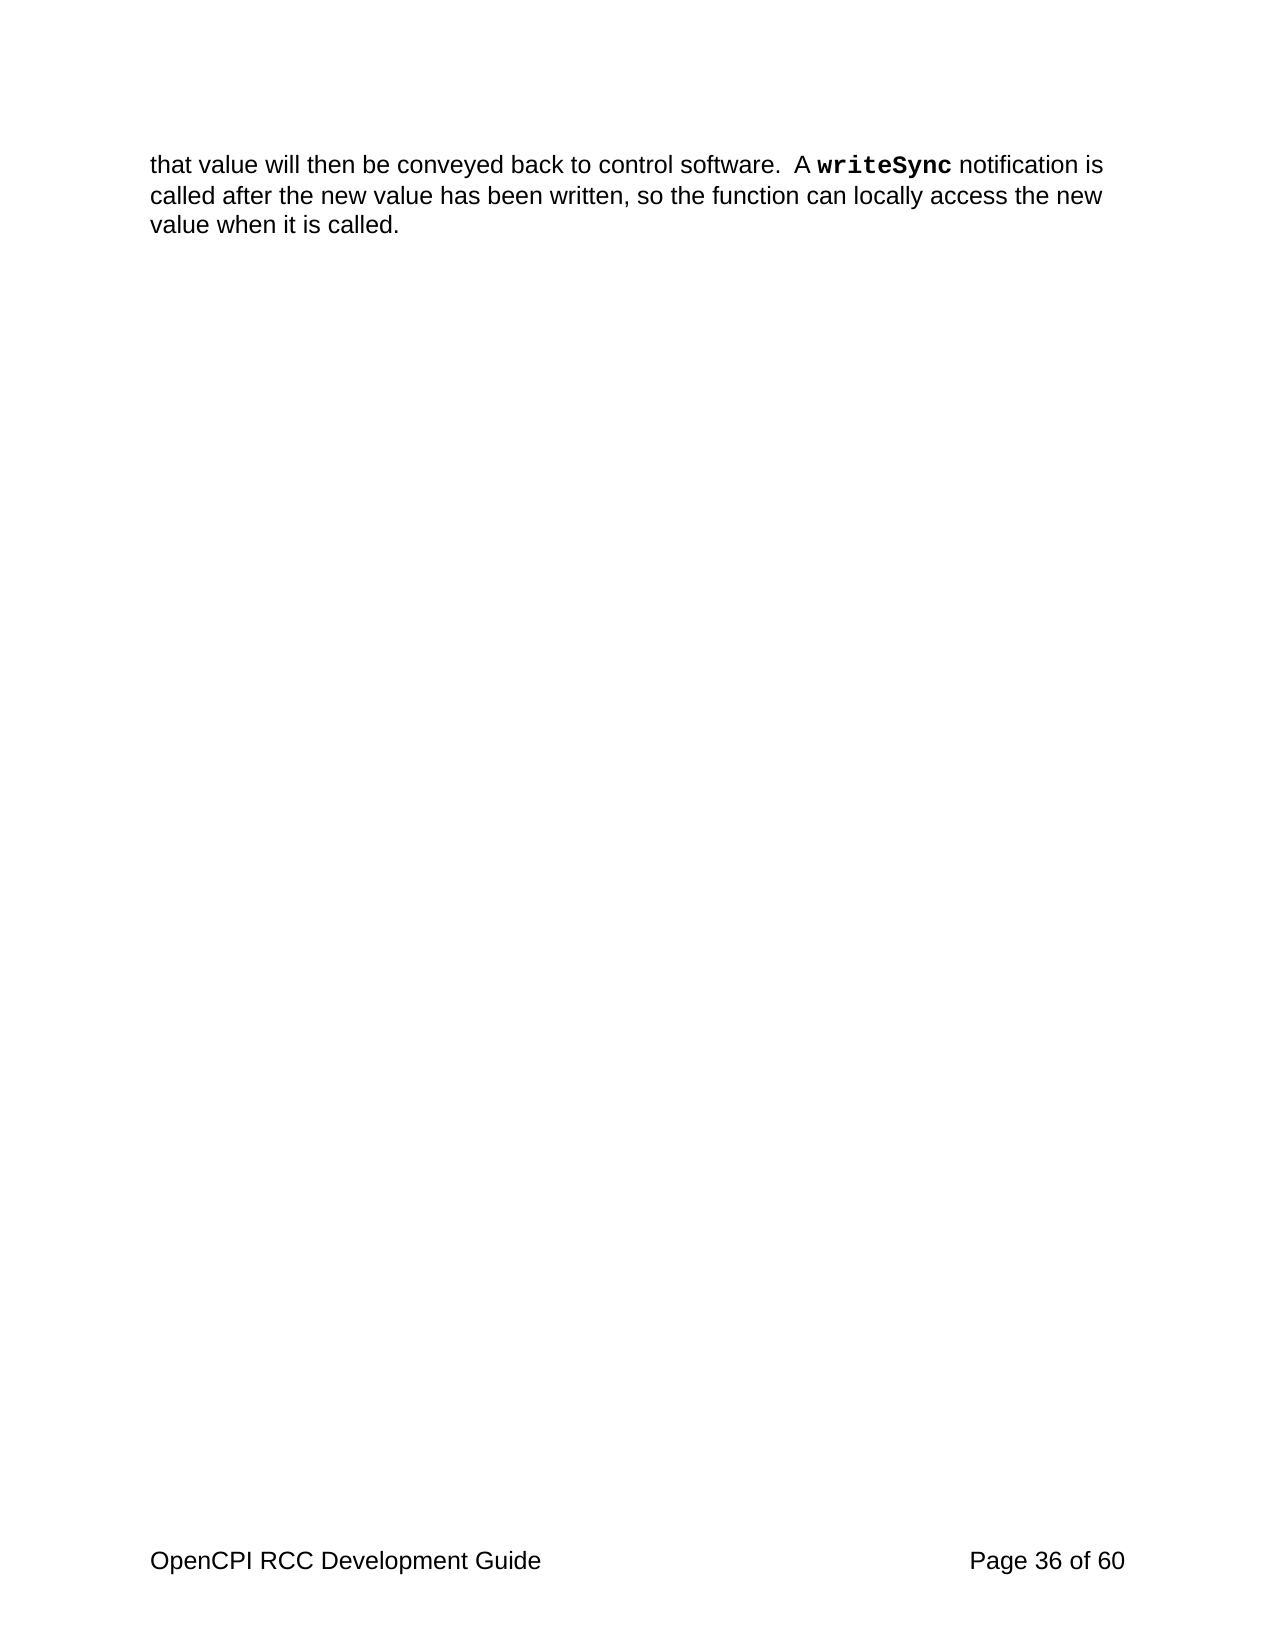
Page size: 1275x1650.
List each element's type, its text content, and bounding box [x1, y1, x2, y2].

text that value will then be conveyed back to control software. A writeSync notification is called after the new value has been written, so the function can locally access the new value when it is called. [150, 150, 1125, 238]
